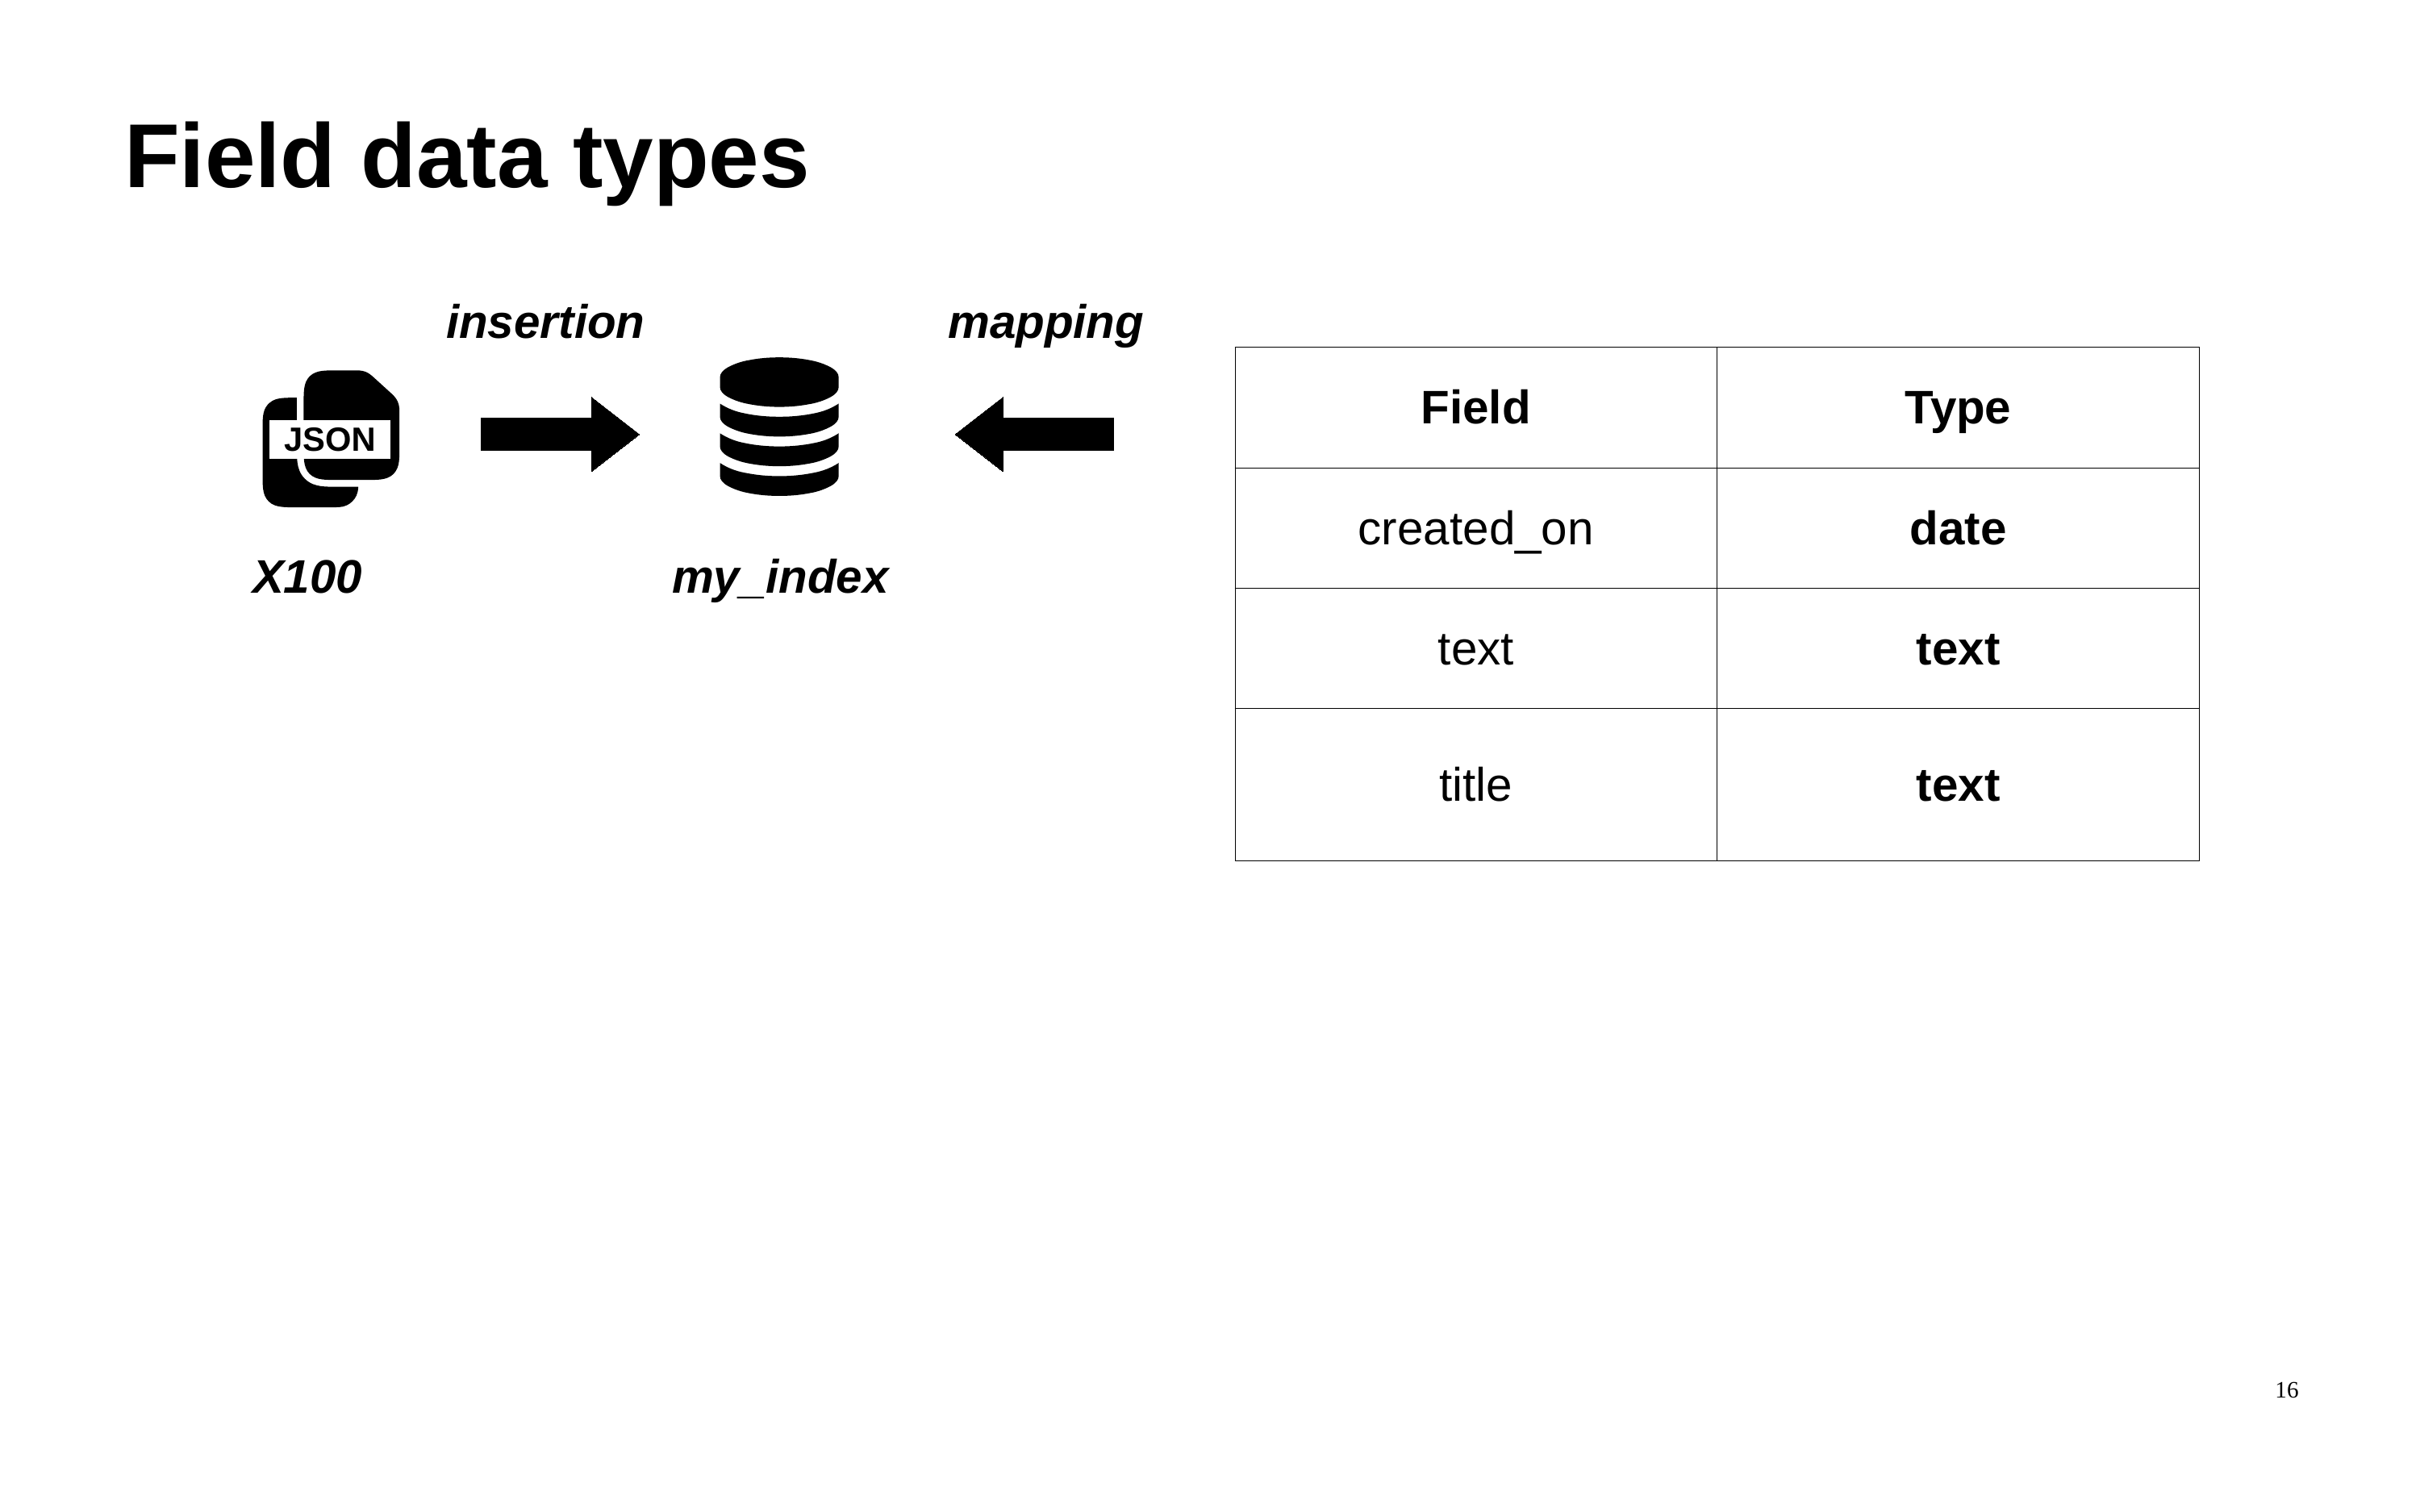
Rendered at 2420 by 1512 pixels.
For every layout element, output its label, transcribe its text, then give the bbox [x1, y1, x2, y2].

table_cell text [1717, 589, 2199, 708]
table_header Field [1236, 348, 1717, 468]
text_box [955, 397, 1114, 472]
table_cell text [1717, 709, 2199, 860]
table_cell created_on [1236, 469, 1717, 588]
picture [248, 356, 414, 522]
picture [711, 357, 850, 496]
table_header Type [1717, 348, 2199, 468]
text_box JSON [269, 420, 390, 459]
text_box insertion [400, 266, 691, 370]
text_box my_index [636, 521, 926, 625]
table_cell date [1717, 469, 2199, 588]
text_box [481, 397, 640, 472]
text_box X100 [235, 521, 380, 625]
text_box Field data types [112, 61, 1287, 251]
table_cell title [1236, 709, 1717, 860]
table_cell text [1236, 589, 1717, 708]
text_box mapping [900, 266, 1191, 370]
